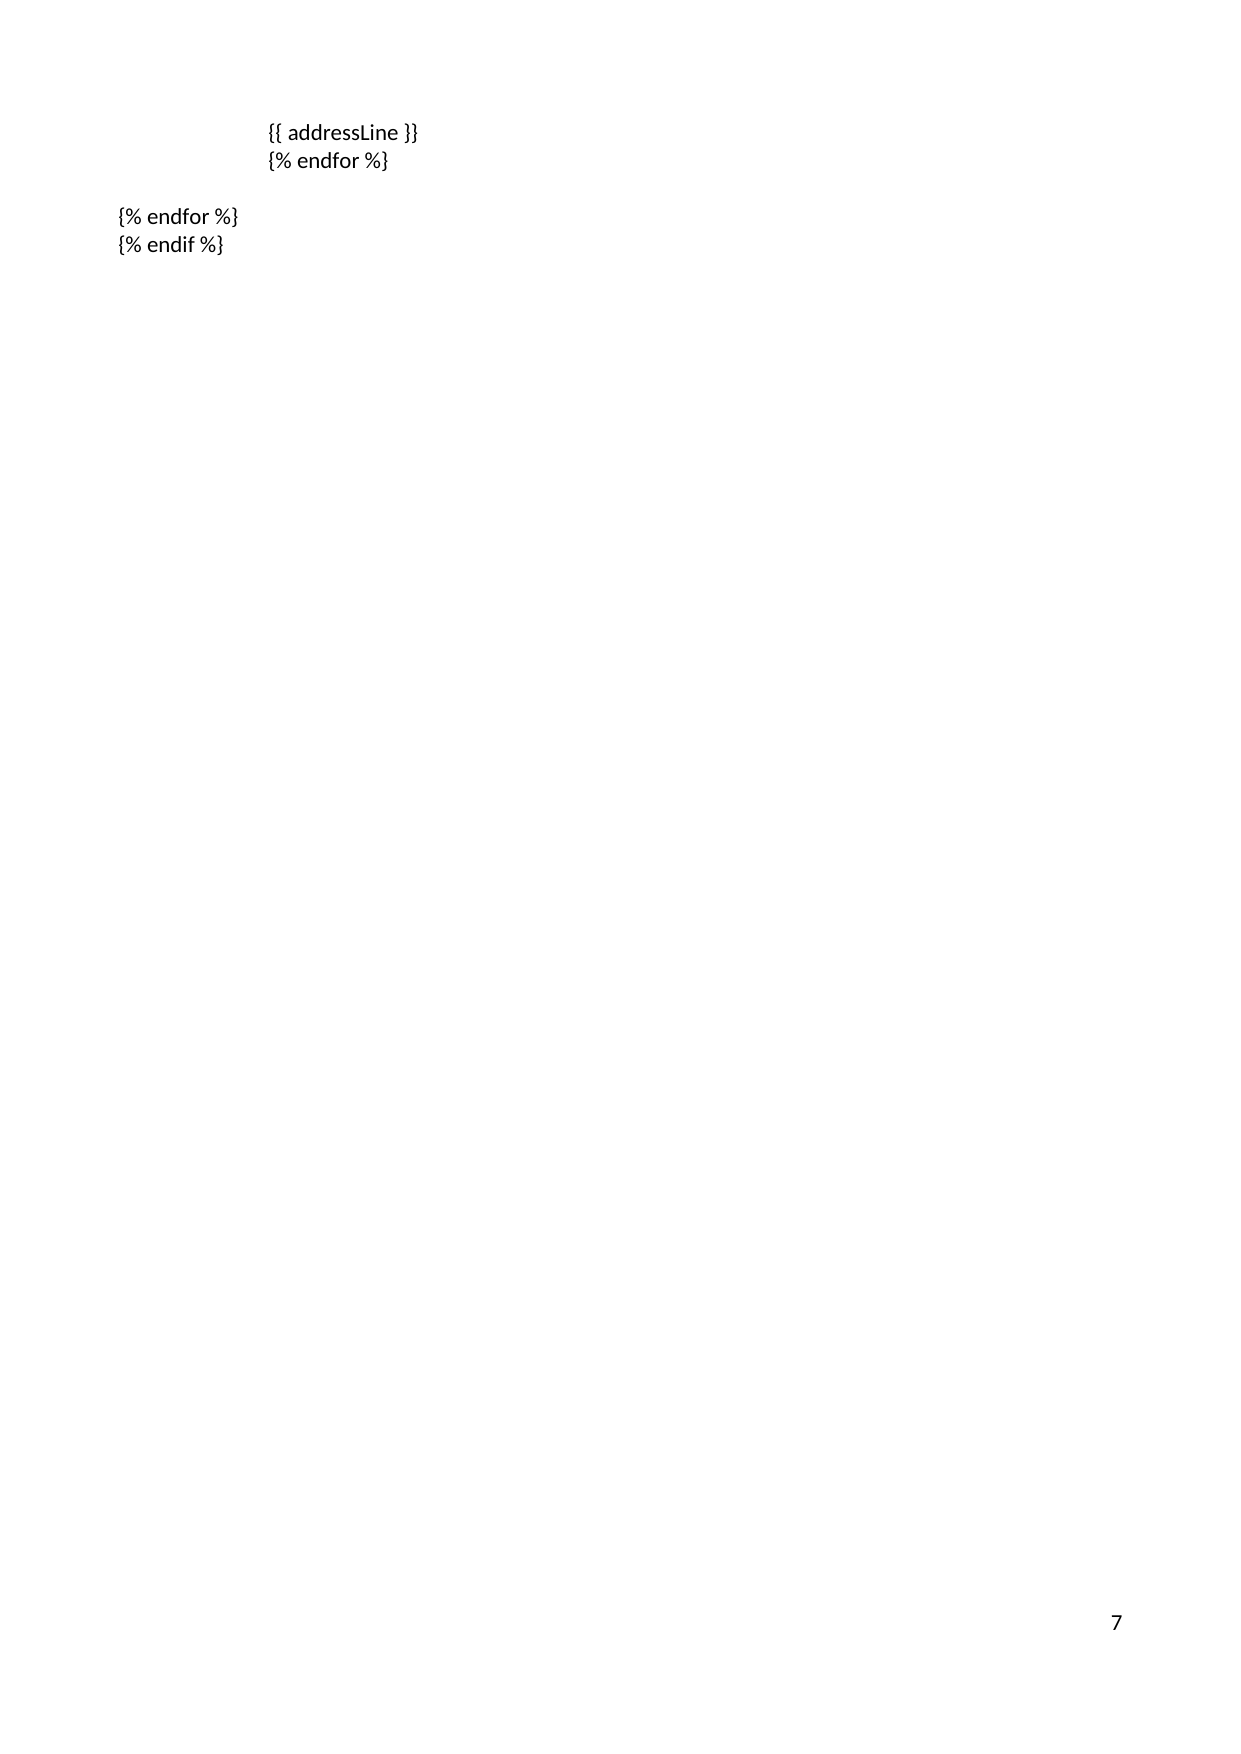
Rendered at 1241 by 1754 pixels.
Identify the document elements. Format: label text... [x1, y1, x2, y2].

text {% endfor %} [118, 146, 1122, 174]
text {{ addressLine }} [118, 118, 1122, 146]
text {% endif %} [118, 230, 1122, 258]
text {% endfor %} [118, 202, 1122, 230]
